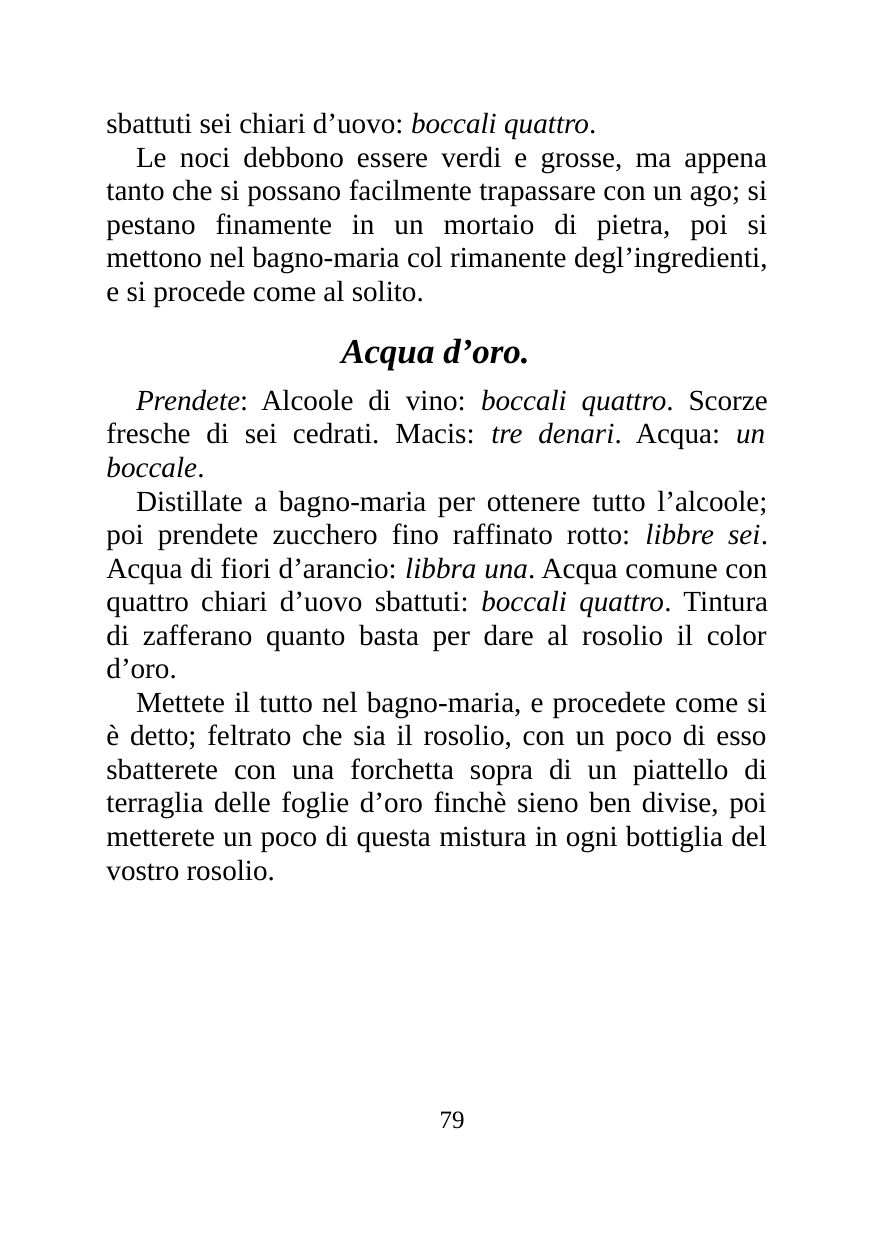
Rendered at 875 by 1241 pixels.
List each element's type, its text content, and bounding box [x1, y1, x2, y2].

subtitle Acqua d’oro. [106, 331, 768, 371]
text Mettete il tutto nel bagno-maria, e procedete come si è detto; feltrato che sia il rosolio, con un poco di esso sbatterete con una forchetta sopra di un piattello di terraglia delle foglie d’oro finchè sieno ben divise, poi metterete un poco di questa mistura in ogni bottiglia del vostro rosolio. [106, 685, 768, 886]
text Le noci debbono essere verdi e grosse, ma appena tanto che si possano facilmente trapassare con un ago; si pestano finamente in un mortaio di pietra, poi si mettono nel bagno-maria col rimanente degl’ingredienti, e si procede come al solito. [106, 140, 768, 307]
text Distillate a bagno-maria per ottenere tutto l’alcoole; poi prendete zucchero fino raffinato rotto: libbre sei. Acqua di fiori d’arancio: libbra una. Acqua comune con quattro chiari d’uovo sbattuti: boccali quattro. Tintura di zafferano quanto basta per dare al rosolio il color d’oro. [106, 484, 768, 685]
text sbattuti sei chiari d’uovo: boccali quattro. [106, 106, 768, 140]
text Prendete: Alcoole di vino: boccali quattro. Scorze fresche di sei cedrati. Macis: tre denari. Acqua: un boccale. [106, 383, 768, 484]
